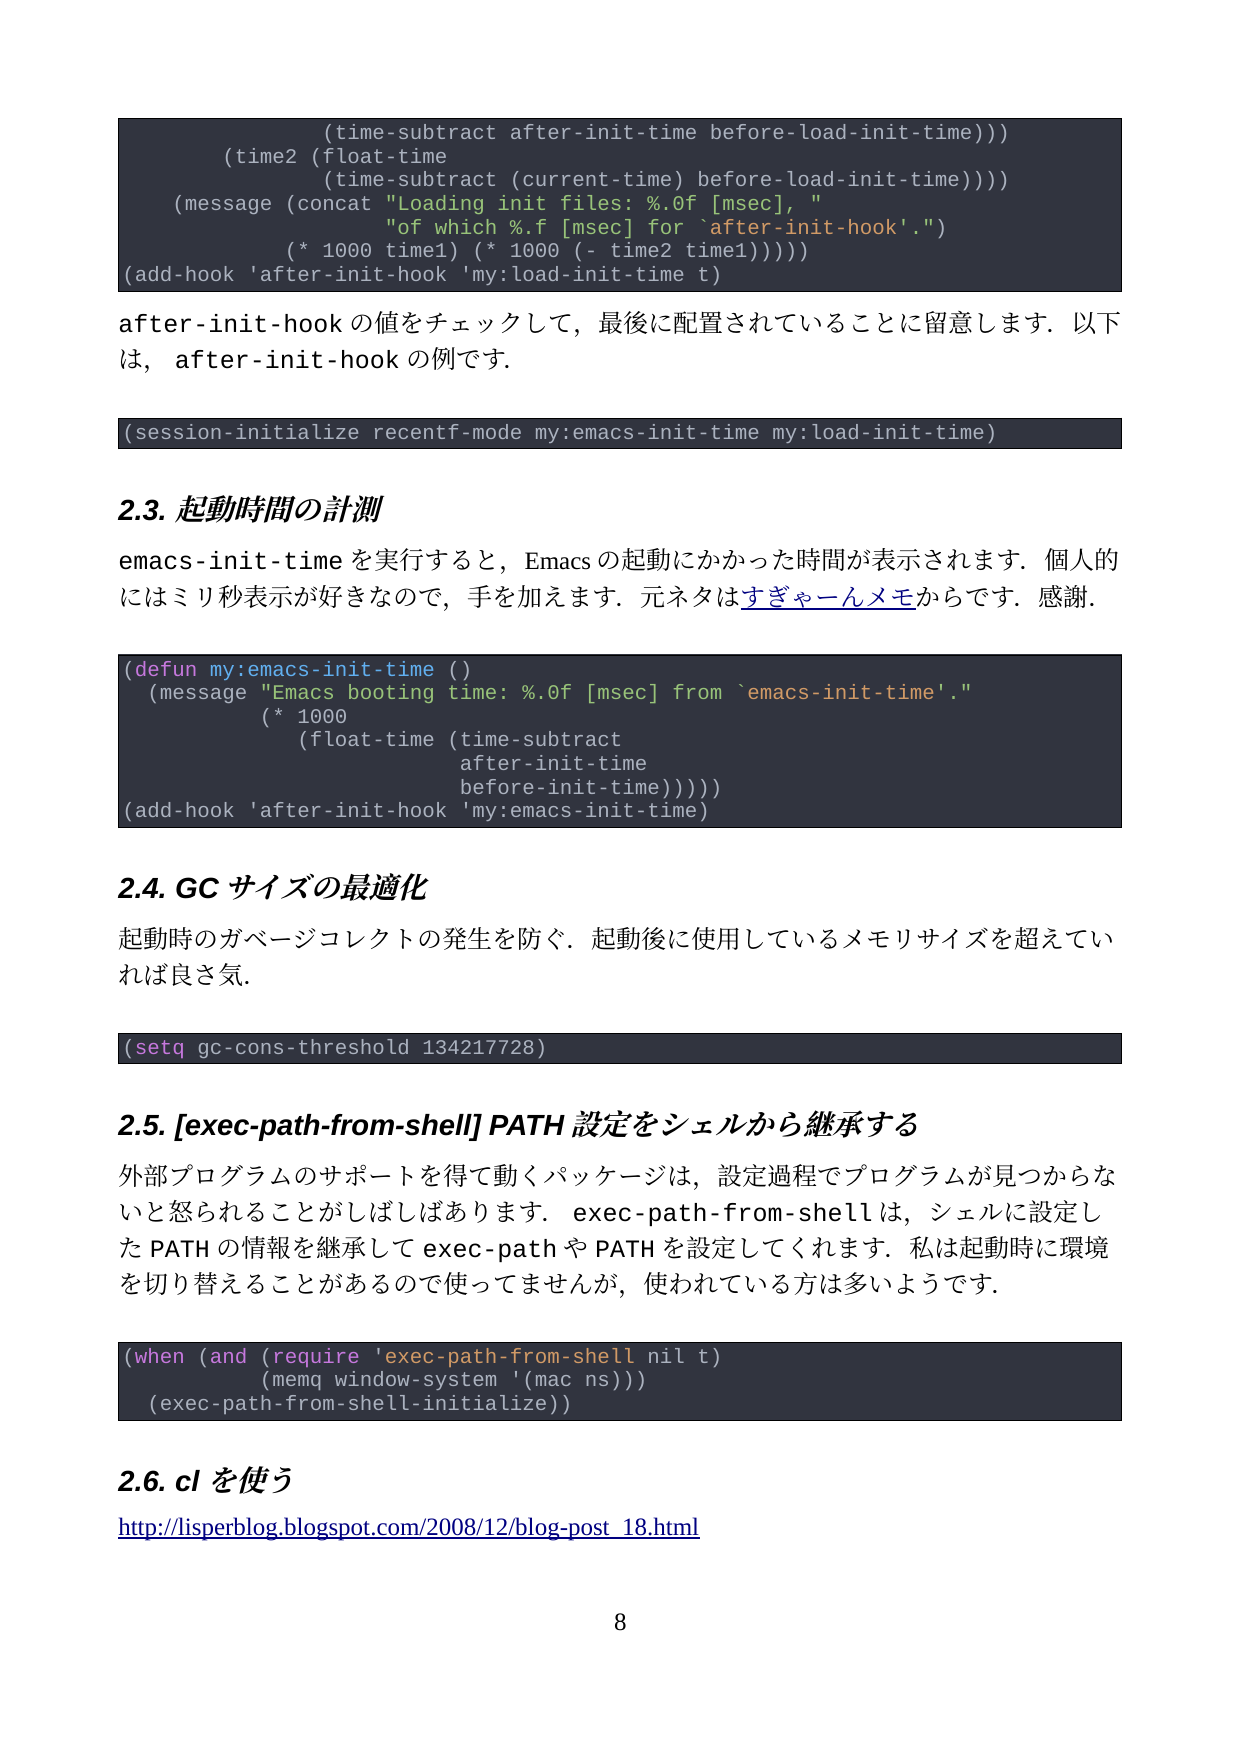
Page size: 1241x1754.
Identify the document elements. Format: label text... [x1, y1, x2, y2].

text 起動時のガベージコレクトの発生を防ぐ．起動後に使用しているメモリサイズを超えていれば良さ気． [118, 920, 1122, 1020]
text http://lisperblog.blogspot.com/2008/12/blog-post_18.html [118, 1512, 1122, 1570]
text (defun my:emacs-init-time () [119, 656, 1121, 678]
text (setq gc-cons-threshold 134217728) [119, 1034, 1121, 1063]
text (message (concat "Loading init files: %.0f [msec], " [119, 189, 1121, 213]
text (message "Emacs booting time: %.0f [msec] from `emacs-init-time'." [119, 678, 1121, 702]
text after-init-time [119, 749, 1121, 773]
text (* 1000 [119, 702, 1121, 726]
subtitle [exec-path-from-shell] PATH設定をシェルから継承する [118, 1102, 1122, 1144]
text 外部プログラムのサポートを得て動くパッケージは，設定過程でプログラムが見つからないと怒られることがしばしばあります． exec-path-from-shell は，シェルに設定した PATH の情報を継承して exec-path や PATH を設定してくれます．私は起動時に環境を切り替えることがあるので使ってませんが，使われている方は多いようです． [118, 1156, 1122, 1329]
text (time-subtract after-init-time before-load-init-time))) [119, 119, 1121, 142]
subtitle cl を使う [118, 1458, 1122, 1500]
text (time-subtract (current-time) before-load-init-time)))) [119, 165, 1121, 189]
text (memq window-system '(mac ns))) [119, 1366, 1121, 1389]
text after-init-hook の値をチェックして，最後に配置されていることに留意します．以下は， after-init-hook の例です． [118, 304, 1122, 405]
text (add-hook 'after-init-hook 'my:load-init-time t) [119, 260, 1121, 291]
text (time2 (float-time [119, 142, 1121, 165]
subtitle 起動時間の計測 [118, 487, 1122, 528]
text (session-initialize recentf-mode my:emacs-init-time my:load-init-time) [119, 419, 1121, 448]
text (float-time (time-subtract [119, 726, 1121, 749]
text (* 1000 time1) (* 1000 (- time2 time1))))) [119, 236, 1121, 260]
subtitle GCサイズの最適化 [118, 865, 1122, 907]
text (when (and (require 'exec-path-from-shell nil t) [119, 1343, 1121, 1366]
text "of which %.f [msec] for `after-init-hook'.") [119, 213, 1121, 236]
text (add-hook 'after-init-hook 'my:emacs-init-time) [119, 796, 1121, 827]
text emacs-init-time を実行すると，Emacsの起動にかかった時間が表示されます．個人的にはミリ秒表示が好きなので，手を加えます．元ネタはすぎゃーんメモからです．感謝． [118, 541, 1122, 642]
text (exec-path-from-shell-initialize)) [119, 1389, 1121, 1420]
text before-init-time))))) [119, 773, 1121, 796]
